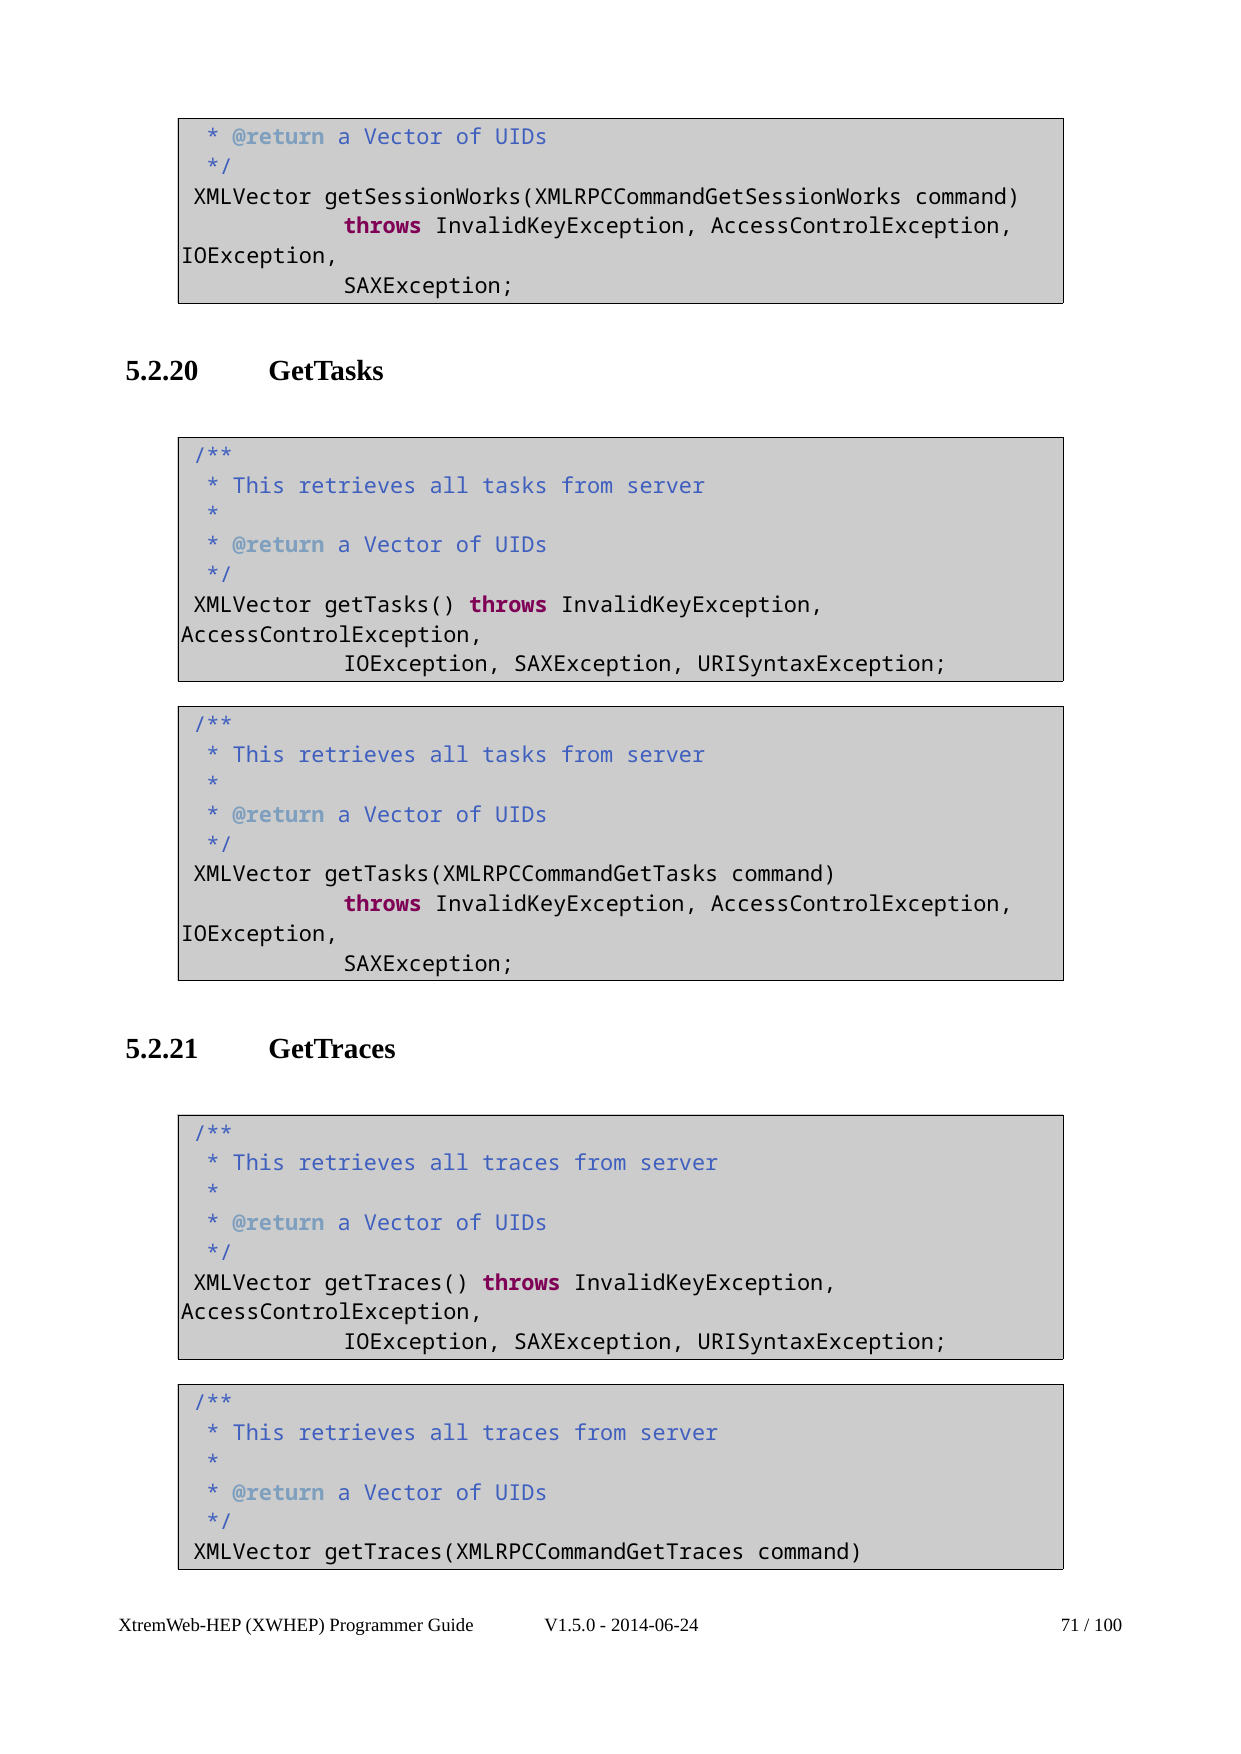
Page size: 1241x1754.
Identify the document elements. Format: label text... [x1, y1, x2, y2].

text * @return a Vector of UIDs [179, 526, 1063, 556]
text /** [179, 707, 1063, 736]
text * @return a Vector of UIDs [179, 796, 1063, 826]
text XMLVector getTraces() throws InvalidKeyException, AccessControlException, [179, 1263, 1063, 1323]
subtitle GetTasks [118, 353, 1122, 387]
text /** [179, 438, 1063, 467]
text XMLVector getTasks(XMLRPCCommandGetTasks command) [179, 855, 1063, 885]
text throws InvalidKeyException, AccessControlException, IOException, [179, 207, 1063, 267]
text * This retrieves all tasks from server [179, 467, 1063, 496]
text */ [179, 556, 1063, 586]
text * [179, 1174, 1063, 1204]
text */ [179, 1234, 1063, 1263]
text * This retrieves all traces from server [179, 1414, 1063, 1444]
subtitle GetTraces [118, 1031, 1122, 1064]
text * @return a Vector of UIDs [179, 1473, 1063, 1503]
text SAXException; [179, 267, 1063, 303]
text XMLVector getSessionWorks(XMLRPCCommandGetSessionWorks command) [179, 178, 1063, 207]
text * @return a Vector of UIDs [179, 119, 1063, 148]
text * [179, 766, 1063, 796]
text IOException, SAXException, URISyntaxException; [179, 645, 1063, 681]
text * This retrieves all traces from server [179, 1144, 1063, 1174]
text * [179, 496, 1063, 526]
text SAXException; [179, 945, 1063, 980]
text * [179, 1444, 1063, 1473]
text */ [179, 1503, 1063, 1533]
text * @return a Vector of UIDs [179, 1204, 1063, 1234]
text /** [179, 1116, 1063, 1144]
text XMLVector getTasks() throws InvalidKeyException, AccessControlException, [179, 586, 1063, 645]
text /** [179, 1385, 1063, 1414]
text IOException, SAXException, URISyntaxException; [179, 1323, 1063, 1359]
text * This retrieves all tasks from server [179, 736, 1063, 766]
text XMLVector getTraces(XMLRPCCommandGetTraces command) [179, 1533, 1063, 1569]
text */ [179, 826, 1063, 855]
text */ [179, 148, 1063, 178]
text throws InvalidKeyException, AccessControlException, IOException, [179, 885, 1063, 945]
